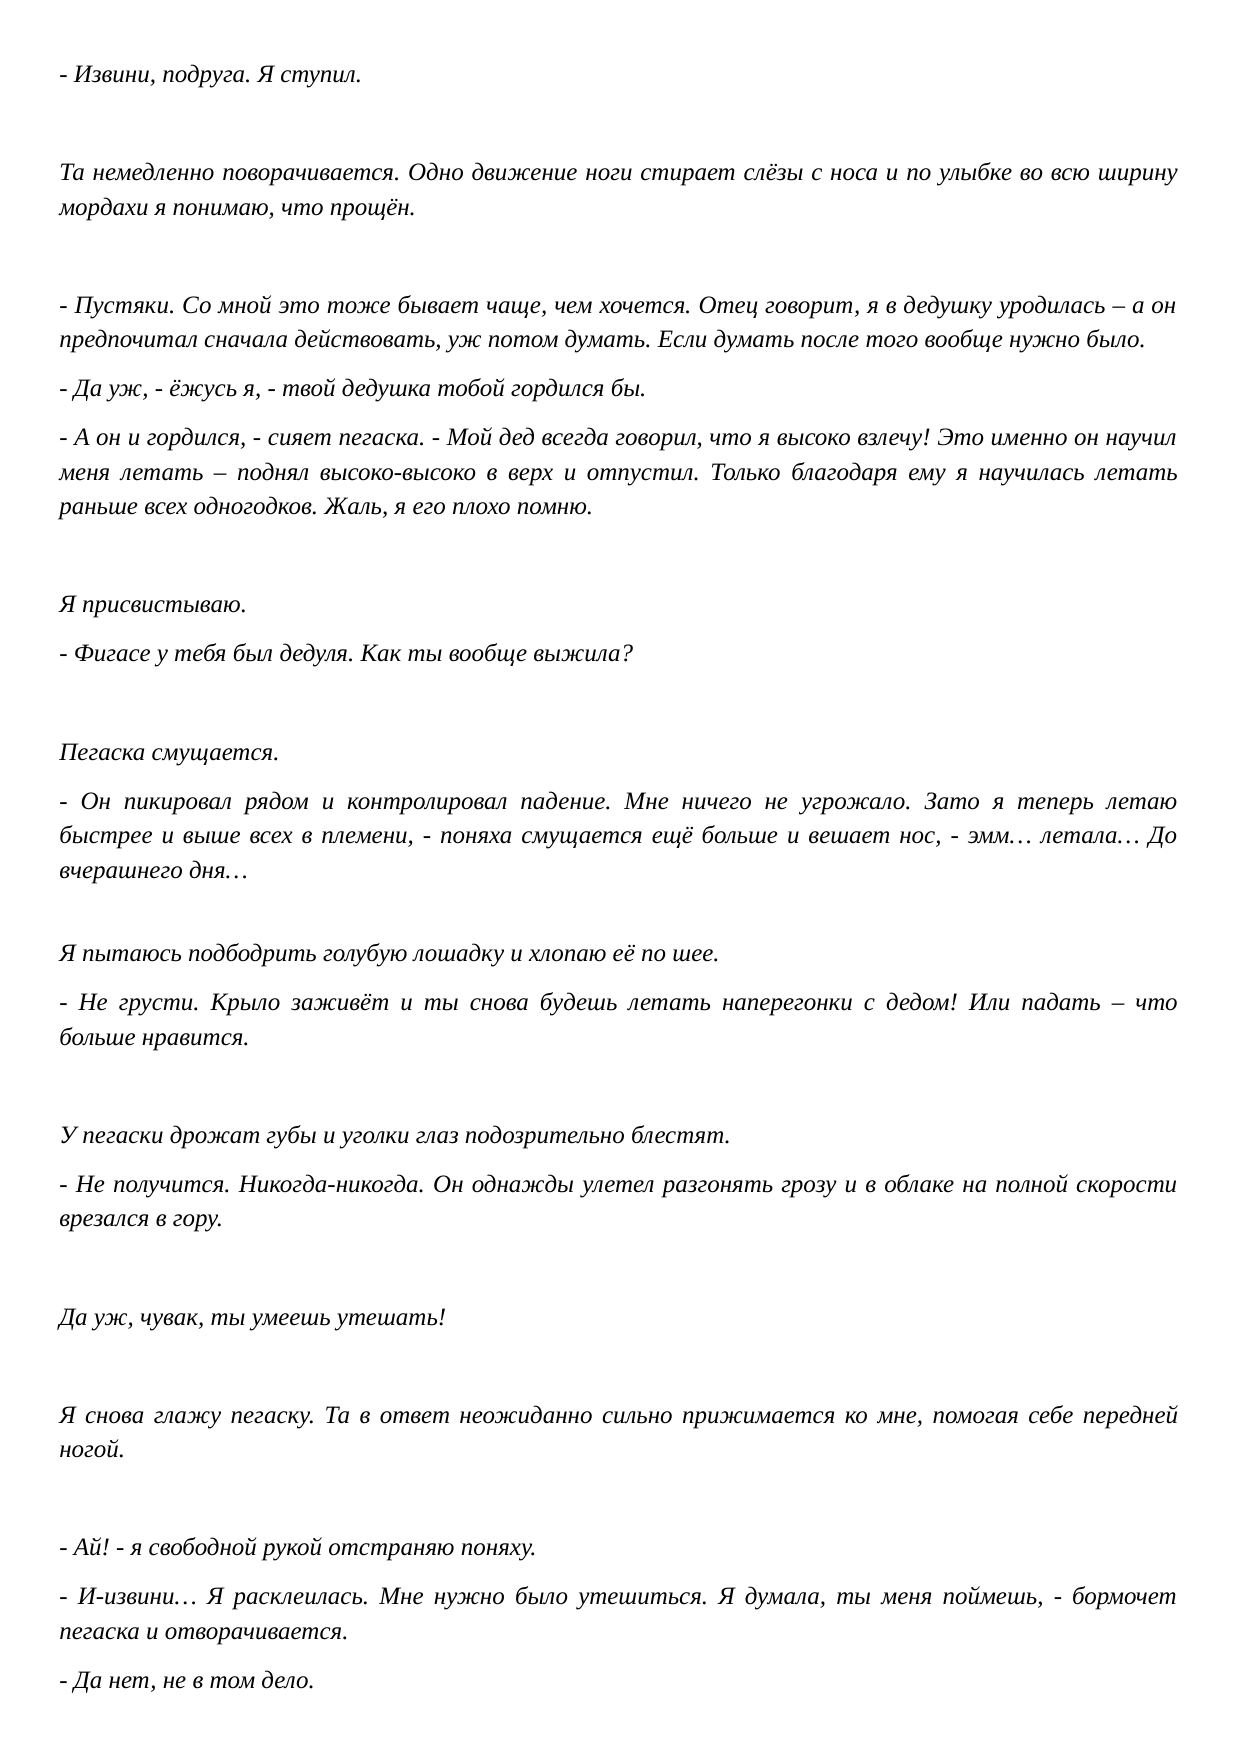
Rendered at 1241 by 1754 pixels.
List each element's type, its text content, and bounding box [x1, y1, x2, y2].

text - Пустяки. Со мной это тоже бывает чаще, чем хочется. Отец говорит, я в дедушку уродилась – а он предпочитал сначала действовать, уж потом думать. Если думать после того вообще нужно было. [59, 290, 1181, 353]
text - Ай! - я свободной рукой отстраняю поняху. [59, 1532, 1181, 1561]
text - Фигасе у тебя был дедуля. Как ты вообще выжила? [59, 638, 1181, 667]
text Да уж, чувак, ты умеешь утешать! [59, 1302, 1181, 1330]
text - Извини, подруга. Я ступил. [59, 59, 1181, 88]
text Та немедленно поворачивается. Одно движение ноги стирает слёзы с носа и по улыбке во всю ширину мордахи я понимаю, что прощён. [59, 157, 1181, 220]
text - Он пикировал рядом и контролировал падение. Мне ничего не угрожало. Зато я теперь летаю быстрее и выше всех в племени, - поняха смущается ещё больше и вешает нос, - эмм… летала… До вчерашнего дня… [59, 786, 1181, 883]
text - И-извини… Я расклеилась. Мне нужно было утешиться. Я думала, ты меня поймешь, - бормочет пегаска и отворачивается. [59, 1581, 1181, 1644]
text - Да уж, - ёжусь я, - твой дедушка тобой гордился бы. [59, 373, 1181, 402]
text - Не грусти. Крыло заживёт и ты снова будешь летать наперегонки с дедом! Или падать – что больше нравится. [59, 987, 1181, 1051]
text Я снова глажу пегаску. Та в ответ неожиданно сильно прижимается ко мне, помогая себе передней ногой. [59, 1400, 1181, 1463]
text Пегаска смущается. [59, 737, 1181, 765]
text - Не получится. Никогда-никогда. Он однажды улетел разгонять грозу и в облаке на полной скорости врезался в гору. [59, 1169, 1181, 1232]
text - А он и гордился, - сияет пегаска. - Мой дед всегда говорил, что я высоко взлечу! Это именно он научил меня летать – поднял высоко-высоко в верх и отпустил. Только благодаря ему я научилась летать раньше всех одногодков. Жаль, я его плохо помню. [59, 422, 1181, 520]
text Я пытаюсь подбодрить голубую лошадку и хлопаю её по шее. [59, 904, 1181, 967]
text - Да нет, не в том дело. [59, 1665, 1181, 1694]
text У пегаски дрожат губы и уголки глаз подозрительно блестят. [59, 1120, 1181, 1149]
text Я присвистываю. [59, 589, 1181, 618]
